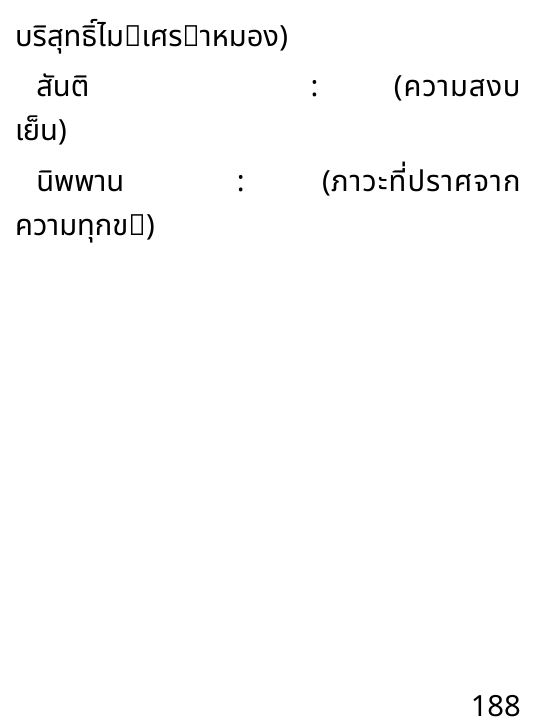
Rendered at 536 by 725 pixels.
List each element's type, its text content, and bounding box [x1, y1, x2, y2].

text บริสุทธิ์ไมเศราหมอง) [15, 15, 521, 59]
text นิพพาน : (ภาวะที่ปราศจากความทุกข) [15, 160, 521, 248]
text สันติ : (ความสงบเย็น) [15, 65, 521, 154]
